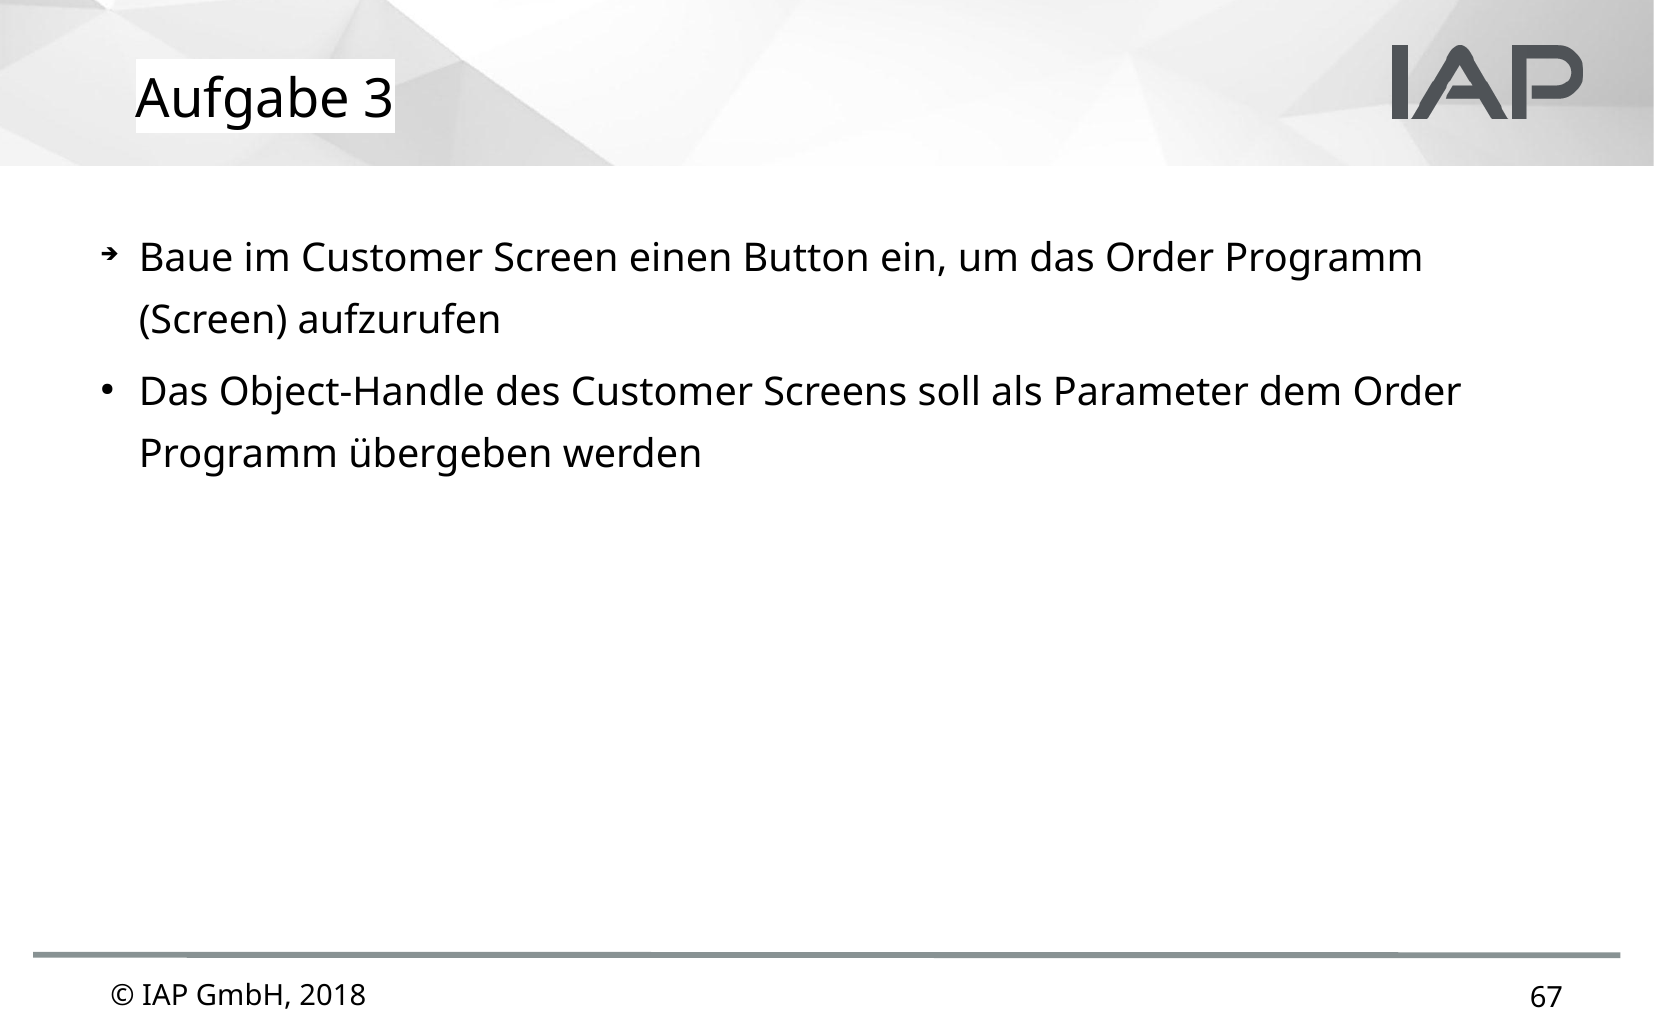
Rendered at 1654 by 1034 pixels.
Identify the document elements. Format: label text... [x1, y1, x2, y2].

title Aufgabe 3 [135, 41, 1264, 152]
list Baue im Customer Screen einen Button ein, um das Order Programm (Screen) aufzurufen Das Object-Handle des Customer Screens soll als Parameter dem Order Programm übergeben werden [82, 221, 1571, 916]
picture [0, 0, 1654, 166]
